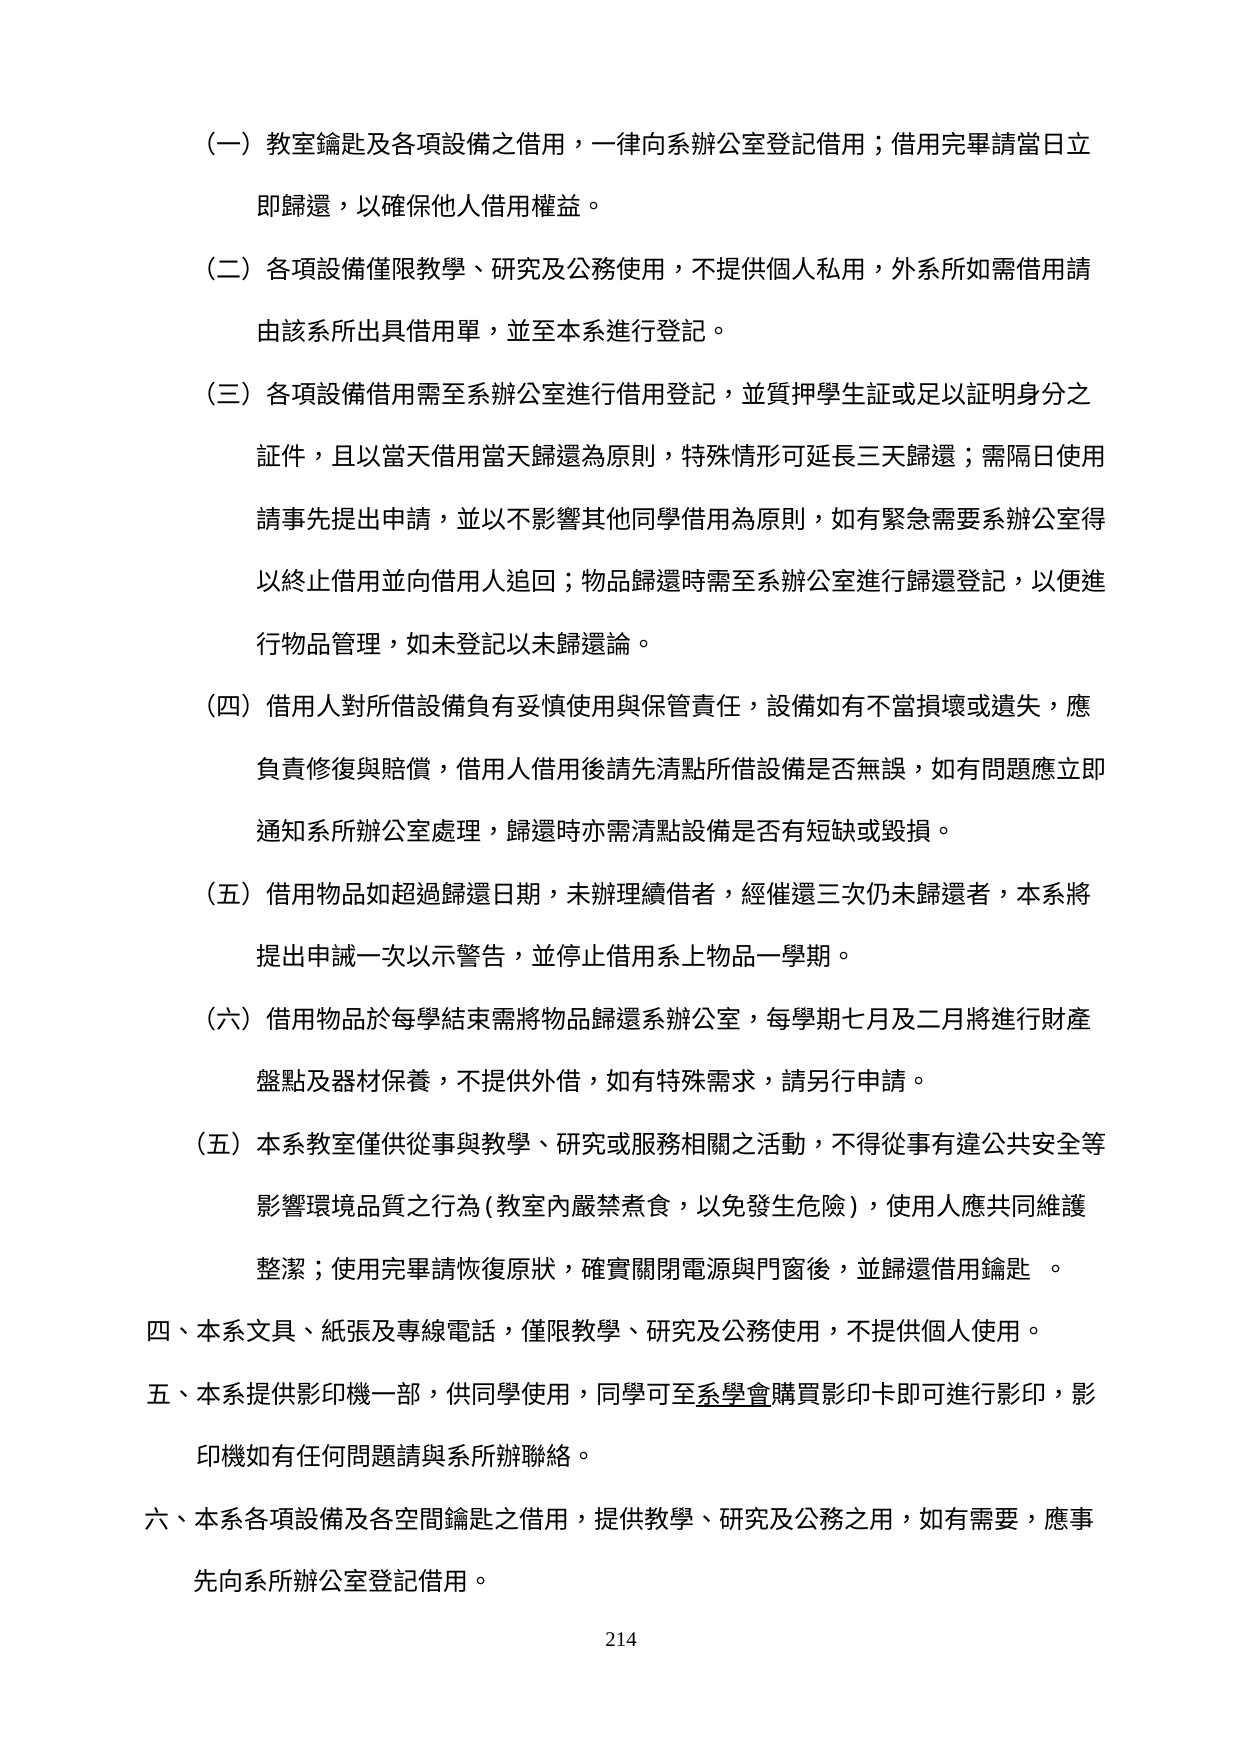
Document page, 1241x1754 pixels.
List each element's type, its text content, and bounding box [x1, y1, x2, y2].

text （五）本系教室僅供從事與教學、研究或服務相關之活動，不得從事有違公共安全等影響環境品質之行為(教室內嚴禁煮食，以免發生危險)，使用人應共同維護整潔；使用完畢請恢復原狀，確實關閉電源與門窗後，並歸還借用鑰匙 。 [181, 1101, 1110, 1288]
text （三）各項設備借用需至系辦公室進行借用登記，並質押學生証或足以証明身分之証件，且以當天借用當天歸還為原則，特殊情形可延長三天歸還；需隔日使用請事先提出申請，並以不影響其他同學借用為原則，如有緊急需要系辦公室得以終止借用並向借用人追回；物品歸還時需至系辦公室進行歸還登記，以便進行物品管理，如未登記以未歸還論。 [131, 351, 1110, 663]
text （二）各項設備僅限教學、研究及公務使用，不提供個人私用，外系所如需借用請由該系所出具借用單，並至本系進行登記。 [131, 226, 1110, 351]
text （四）借用人對所借設備負有妥慎使用與保管責任，設備如有不當損壞或遺失，應負責修復與賠償，借用人借用後請先清點所借設備是否無誤，如有問題應立即通知系所辦公室處理，歸還時亦需清點設備是否有短缺或毀損。 [131, 663, 1110, 851]
text 五、本系提供影印機一部，供同學使用，同學可至系學會購買影印卡即可進行影印，影印機如有任何問題請與系所辦聯絡。 [146, 1351, 1110, 1476]
text 六、本系各項設備及各空間鑰匙之借用，提供教學、研究及公務之用，如有需要，應事先向系所辦公室登記借用。 [144, 1476, 1110, 1601]
text 四、本系文具、紙張及專線電話，僅限教學、研究及公務使用，不提供個人使用。 [146, 1288, 1110, 1351]
text （一）教室鑰匙及各項設備之借用，一律向系辦公室登記借用；借用完畢請當日立即歸還，以確保他人借用權益。 [131, 101, 1110, 226]
text （六）借用物品於每學結束需將物品歸還系辦公室，每學期七月及二月將進行財產盤點及器材保養，不提供外借，如有特殊需求，請另行申請。 [131, 976, 1110, 1101]
text （五）借用物品如超過歸還日期，未辦理續借者，經催還三次仍未歸還者，本系將提出申誡一次以示警告，並停止借用系上物品一學期。 [131, 851, 1110, 976]
